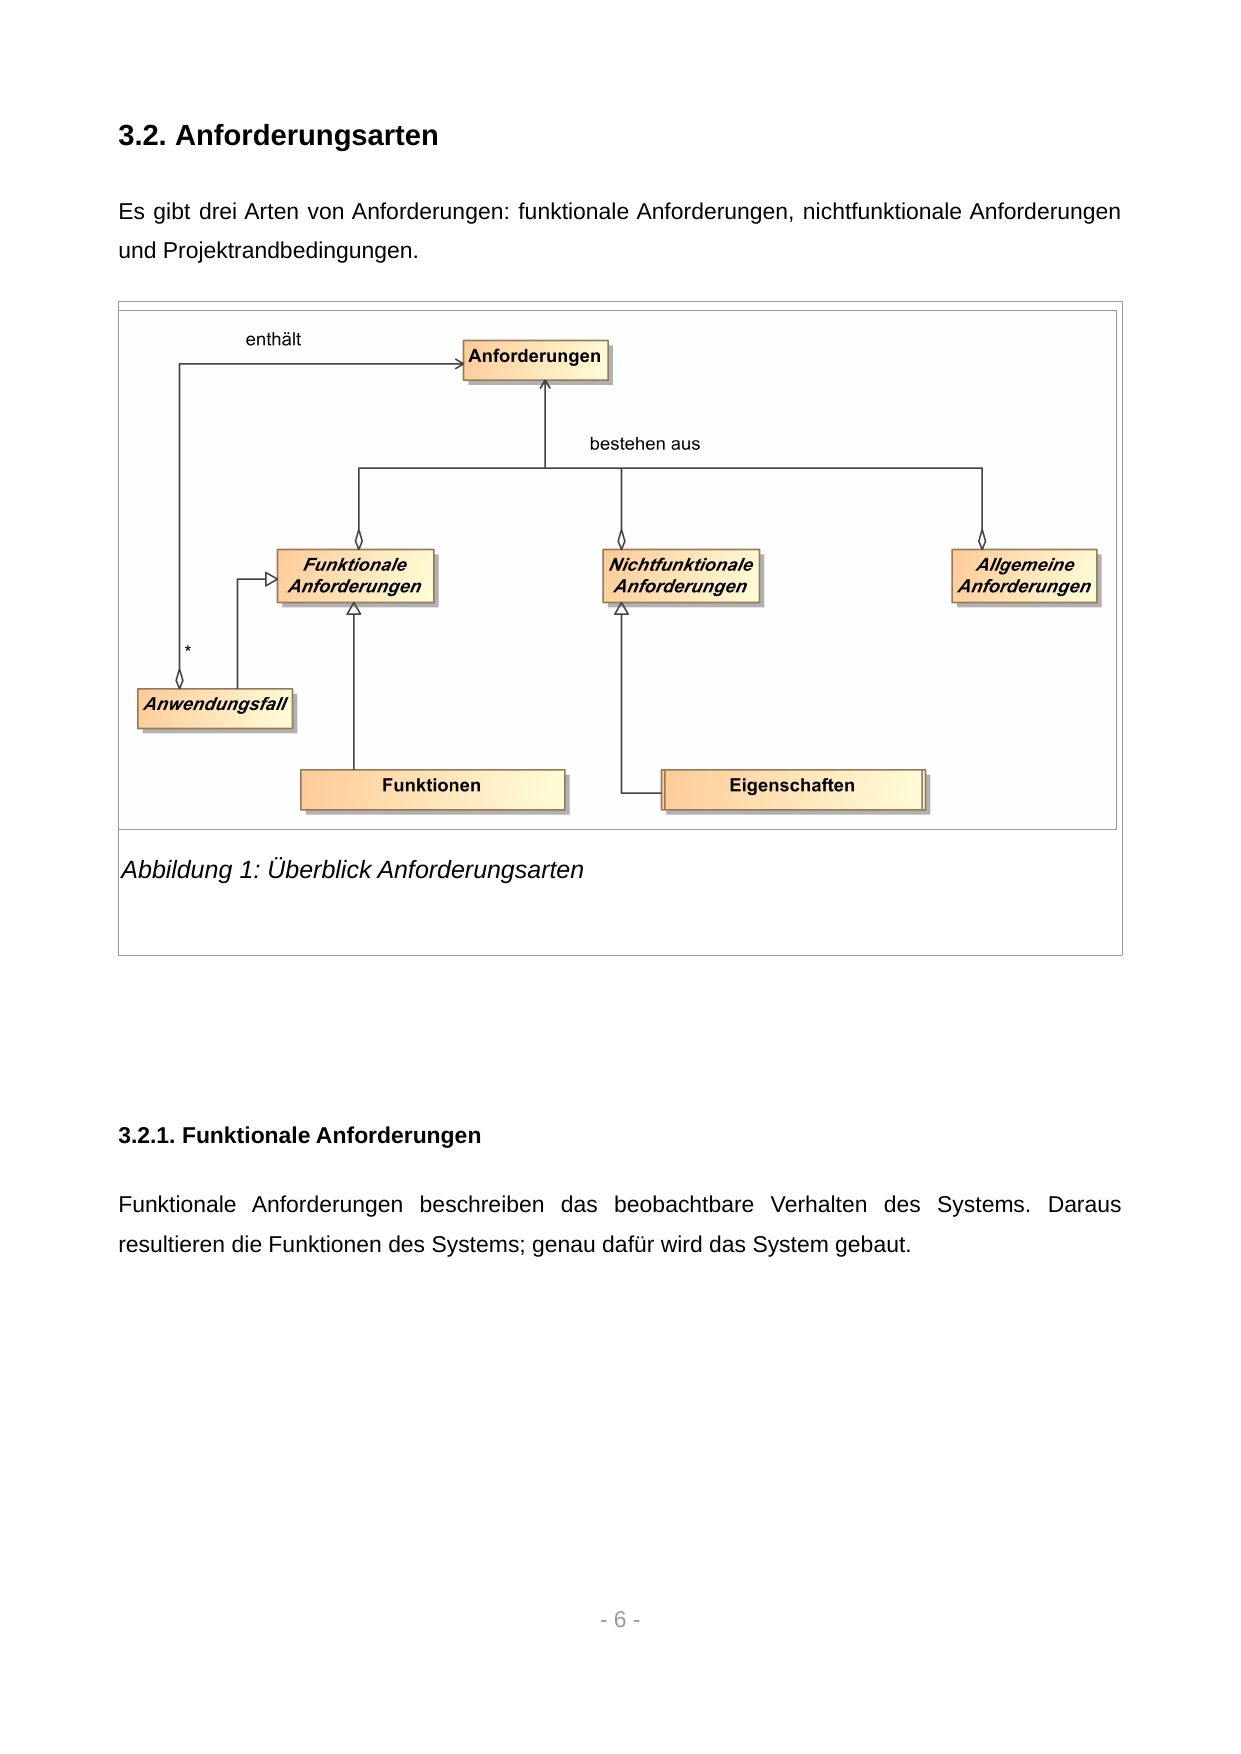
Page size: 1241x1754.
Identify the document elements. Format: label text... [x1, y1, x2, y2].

picture [121, 313, 1113, 826]
subtitle Funktionale Anforderungen [118, 1122, 1122, 1148]
subtitle Anforderungsarten [118, 118, 1122, 152]
text Abbildung 1: Überblick Anforderungsarten [121, 826, 1119, 884]
text Funktionale Anforderungen beschreiben das beobachtbare Verhalten des Systems. Daraus resultieren die Funktionen des Systems; genau dafür wird das System gebaut. [118, 1191, 1122, 1257]
text Es gibt drei Arten von Anforderungen: funktionale Anforderungen, nichtfunktionale Anforderungen und Projektrandbedingungen. [118, 198, 1122, 264]
text [119, 311, 1116, 829]
